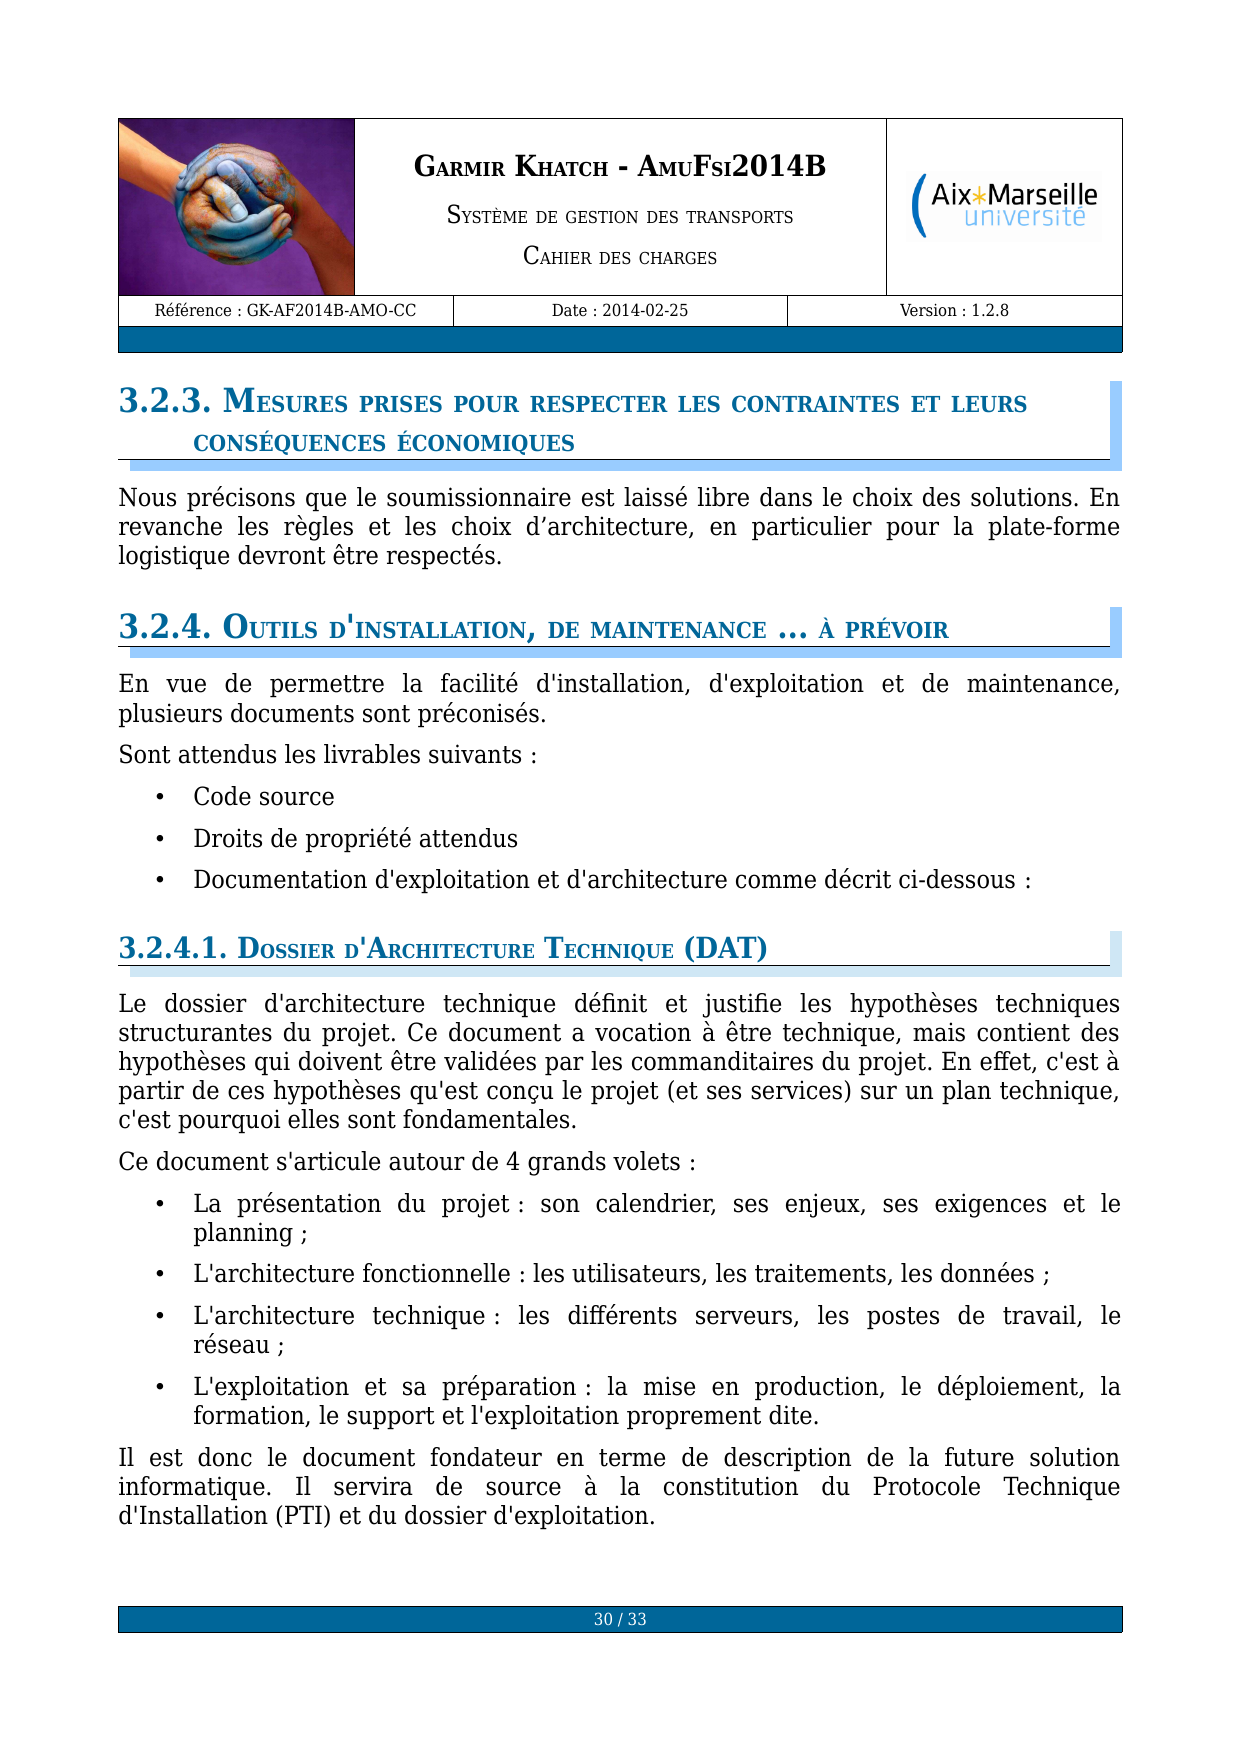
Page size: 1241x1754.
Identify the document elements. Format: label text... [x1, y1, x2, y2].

text Il est donc le document fondateur en terme de description de la future solution informatique. Il servira de source à la constitution du Protocole Technique d'Installation (PTI) et du dossier d'exploitation. [118, 1443, 1122, 1530]
list L'architecture fonctionnelle : les utilisateurs, les traitements, les données ; [156, 1259, 1122, 1289]
list La présentation du projet : son calendrier, ses enjeux, ses exigences et le planning ; [156, 1189, 1122, 1247]
list L'architecture technique : les différents serveurs, les postes de travail, le réseau ; [156, 1301, 1122, 1359]
text Sont attendus les livrables suivants : [118, 741, 1122, 770]
subtitle Mesures prises pour respecter les contraintes et leurs conséquences économiques [118, 381, 1110, 459]
list Code source [156, 782, 1122, 811]
list L'exploitation et sa préparation : la mise en production, le déploiement, la formation, le support et l'exploitation proprement dite. [156, 1372, 1122, 1430]
text Nous précisons que le soumissionnaire est laissé libre dans le choix des solutions. En revanche les règles et les choix d’architecture, en particulier pour la plate-forme logistique devront être respectés. [118, 483, 1122, 571]
list Documentation d'exploitation et d'architecture comme décrit ci-dessous : [156, 866, 1122, 895]
text Le dossier d'architecture technique définit et justifie les hypothèses techniques structurantes du projet. Ce document a vocation à être technique, mais contient des hypothèses qui doivent être validées par les commanditaires du projet. En effet, c'est à partir de ces hypothèses qu'est conçu le projet (et ses services) sur un plan technique, c'est pourquoi elles sont fondamentales. [118, 989, 1122, 1134]
text Ce document s'articule autour de 4 grands volets : [118, 1147, 1122, 1176]
list Droits de propriété attendus [156, 824, 1122, 853]
subtitle Dossier d'Architecture Technique (DAT) [118, 931, 1110, 965]
subtitle Outils d'installation, de maintenance ... à prévoir [118, 607, 1110, 646]
picture [887, 126, 1122, 288]
picture [119, 119, 354, 295]
text En vue de permettre la facilité d'installation, d'exploitation et de maintenance, plusieurs documents sont préconisés. [118, 670, 1122, 728]
